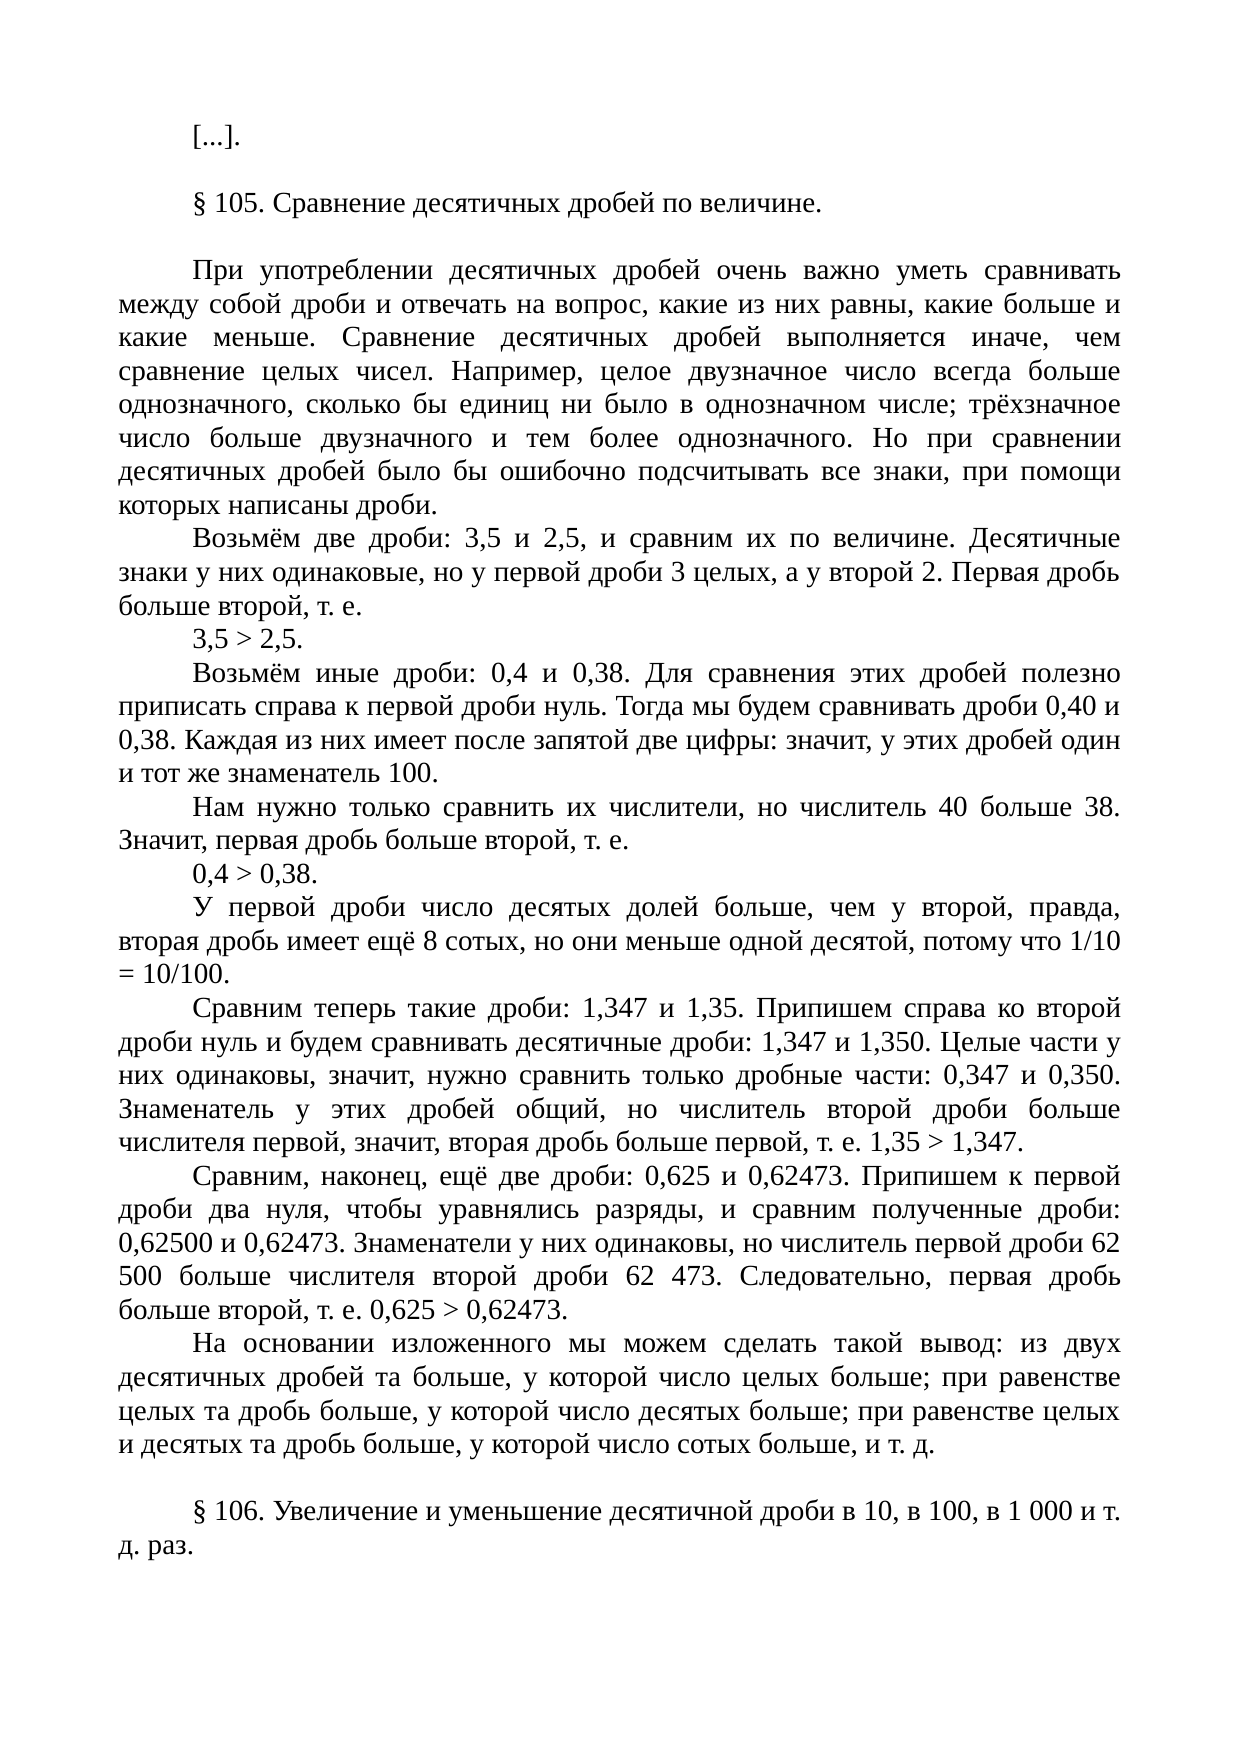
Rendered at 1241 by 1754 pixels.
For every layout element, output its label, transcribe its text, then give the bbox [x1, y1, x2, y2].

text [...]. [118, 118, 1122, 152]
text Сравним, наконец, ещё две дроби: 0,625 и 0,62473. Припишем к первой дроби два нуля, чтобы уравнялись разряды, и сравним полученные дроби: 0,62500 и 0,62473. Знаменатели у них одинаковы, но числитель первой дроби 62 500 больше числителя второй дроби 62 473. Следовательно, первая дробь больше второй, т. е. 0,625 > 0,62473. [118, 1158, 1122, 1326]
text 0,4 > 0,38. [118, 856, 1122, 889]
text Возьмём иные дроби: 0,4 и 0,38. Для сравнения этих дробей полезно приписать справа к первой дроби нуль. Тогда мы будем сравнивать дроби 0,40 и 0,38. Каждая из них имеет после запятой две цифры: значит, у этих дробей один и тот же знаменатель 100. [118, 655, 1122, 789]
text У первой дроби число десятых долей больше, чем у второй, правда, вторая дробь имеет ещё 8 сотых, но они меньше одной десятой, потому что 1/10 = 10/100. [118, 889, 1122, 990]
text Сравним теперь такие дроби: 1,347 и 1,35. Припишем справа ко второй дроби нуль и будем сравнивать десятичные дроби: 1,347 и 1,350. Целые части у них одинаковы, значит, нужно сравнить только дробные части: 0,347 и 0,350. Знаменатель у этих дробей общий, но числитель второй дроби больше числителя первой, значит, вторая дробь больше первой, т. е. 1,35 > 1,347. [118, 990, 1122, 1158]
text § 106. Увеличение и уменьшение десятичной дроби в 10, в 100, в 1 000 и т. д. раз. [118, 1493, 1122, 1560]
text Нам нужно только сравнить их числители, но числитель 40 больше 38. Значит, первая дробь больше второй, т. е. [118, 789, 1122, 856]
text На основании изложенного мы можем сделать такой вывод: из двух десятичных дробей та больше, у которой число целых больше; при равенстве целых та дробь больше, у которой число десятых больше; при равенстве целых и десятых та дробь больше, у которой число сотых больше, и т. д. [118, 1326, 1122, 1460]
text При употреблении десятичных дробей очень важно уметь сравнивать между собой дроби и отвечать на вопрос, какие из них равны, какие больше и какие меньше. Сравнение десятичных дробей выполняется иначе, чем сравнение целых чисел. Например, целое двузначное число всегда больше однозначного, сколько бы единиц ни было в однозначном числе; трёхзначное число больше двузначного и тем более однозначного. Но при сравнении десятичных дробей было бы ошибочно подсчитывать все знаки, при помощи которых написаны дроби. [118, 252, 1122, 521]
text Возьмём две дроби: 3,5 и 2,5, и сравним их по величине. Десятичные знаки у них одинаковые, но у первой дроби 3 целых, а у второй 2. Первая дробь больше второй, т. е. [118, 521, 1122, 621]
text § 105. Сравнение десятичных дробей по величине. [118, 185, 1122, 219]
text 3,5 > 2,5. [118, 621, 1122, 655]
